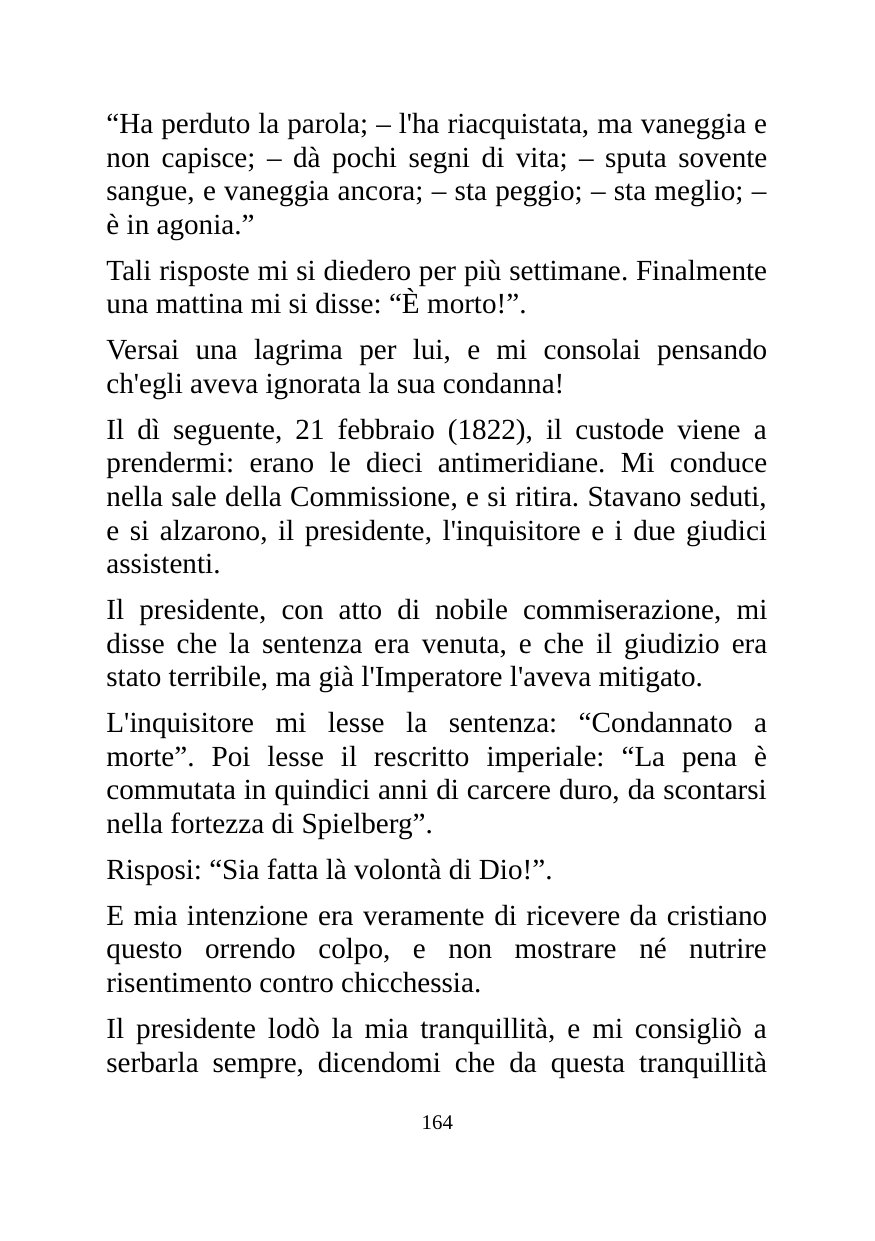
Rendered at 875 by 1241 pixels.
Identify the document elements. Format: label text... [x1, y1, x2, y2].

text Il presidente lodò la mia tranquillità, e mi consigliò a serbarla sempre, dicendomi che da questa tranquillità [106, 1011, 768, 1078]
text Il dì seguente, 21 febbraio (1822), il custode viene a prendermi: erano le dieci antimeridiane. Mi conduce nella sale della Commissione, e si ritira. Stavano seduti, e si alzarono, il presidente, l'inquisitore e i due giudici assistenti. [106, 412, 768, 580]
text “Ha perduto la parola; – l'ha riacquistata, ma vaneggia e non capisce; – dà pochi segni di vita; – sputa sovente sangue, e vaneggia ancora; – sta peggio; – sta meglio; – è in agonia.” [106, 106, 768, 240]
text Versai una lagrima per lui, e mi consolai pensando ch'egli aveva ignorata la sua condanna! [106, 332, 768, 399]
text L'inquisitore mi lesse la sentenza: “Condannato a morte”. Poi lesse il rescritto imperiale: “La pena è commutata in quindici anni di carcere duro, da scontarsi nella fortezza di Spielberg”. [106, 705, 768, 839]
text Il presidente, con atto di nobile commiserazione, mi disse che la sentenza era venuta, e che il giudizio era stato terribile, ma già l'Imperatore l'aveva mitigato. [106, 592, 768, 693]
text Tali risposte mi si diedero per più settimane. Finalmente una mattina mi si disse: “È morto!”. [106, 253, 768, 320]
text Risposi: “Sia fatta là volontà di Dio!”. [106, 852, 768, 886]
text E mia intenzione era veramente di ricevere da cristiano questo orrendo colpo, e non mostrare né nutrire risentimento contro chicchessia. [106, 898, 768, 999]
